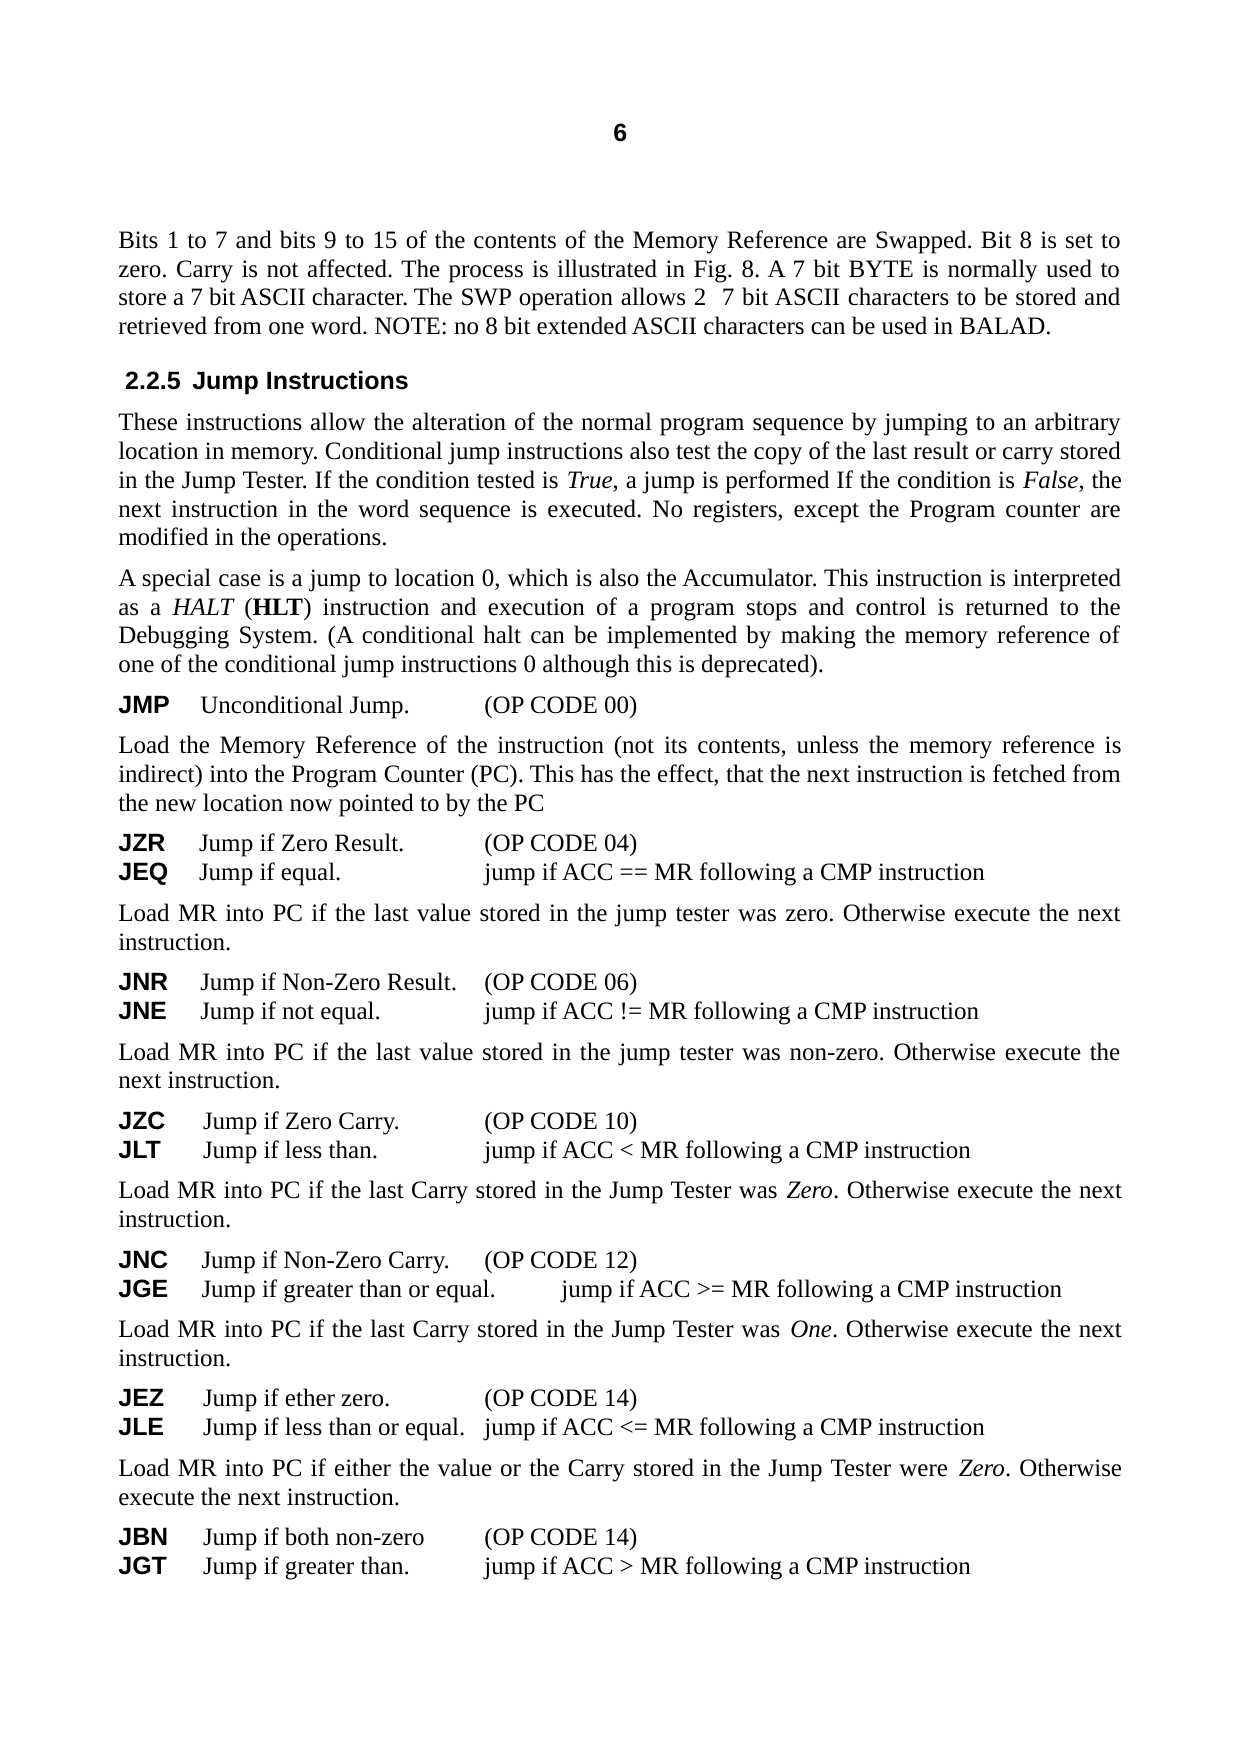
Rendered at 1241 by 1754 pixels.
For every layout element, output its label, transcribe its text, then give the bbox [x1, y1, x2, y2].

text JNC Jump if Non-Zero Carry. (OP CODE 12) JGE Jump if greater than or equal. jump if ACC >= MR following a CMP instruction [118, 1245, 1122, 1302]
text Load MR into PC if the last value stored in the jump tester was zero. Otherwise execute the next instruction. [118, 898, 1122, 955]
text JZC Jump if Zero Carry. (OP CODE 10) JLT Jump if less than. jump if ACC < MR following a CMP instruction [118, 1106, 1122, 1164]
text JZR Jump if Zero Result. (OP CODE 04) JEQ Jump if equal. jump if ACC == MR following a CMP instruction [118, 828, 1122, 886]
text Load the Memory Reference of the instruction (not its contents, unless the memory reference is indirect) into the Program Counter (PC). This has the effect, that the next instruction is fetched from the new location now pointed to by the PC [118, 730, 1122, 817]
text JBN Jump if both non-zero (OP CODE 14) JGT Jump if greater than. jump if ACC > MR following a CMP instruction [118, 1522, 1122, 1580]
text These instructions allow the alteration of the normal program sequence by jumping to an arbitrary location in memory. Conditional jump instructions also test the copy of the last result or carry stored in the Jump Tester. If the condition tested is True, a jump is performed If the condition is False, the next instruction in the word sequence is executed. No registers, except the Program counter are modified in the operations. [118, 407, 1122, 551]
text Load MR into PC if the last Carry stored in the Jump Tester was One. Otherwise execute the next instruction. [118, 1314, 1122, 1372]
text Load MR into PC if the last Carry stored in the Jump Tester was Zero. Otherwise execute the next instruction. [118, 1175, 1122, 1233]
text Bits 1 to 7 and bits 9 to 15 of the contents of the Memory Reference are Swapped. Bit 8 is set to zero. Carry is not affected. The process is illustrated in Fig. 8. A 7 bit BYTE is normally used to store a 7 bit ASCII character. The SWP operation allows 2 7 bit ASCII characters to be stored and retrieved from one word. NOTE: no 8 bit extended ASCII characters can be used in BALAD. [118, 225, 1122, 340]
subtitle Jump Instructions [118, 366, 1122, 395]
text JMP Unconditional Jump. (OP CODE 00) [118, 690, 1122, 719]
text Load MR into PC if either the value or the Carry stored in the Jump Tester were Zero. Otherwise execute the next instruction. [118, 1453, 1122, 1510]
text JEZ Jump if ether zero. (OP CODE 14) JLE Jump if less than or equal. jump if ACC <= MR following a CMP instruction [118, 1383, 1122, 1441]
text JNR Jump if Non-Zero Result. (OP CODE 06) JNE Jump if not equal. jump if ACC != MR following a CMP instruction [118, 967, 1122, 1025]
text A special case is a jump to location 0, which is also the Accumulator. This instruction is interpreted as a HALT (HLT) instruction and execution of a program stops and control is returned to the Debugging System. (A conditional halt can be implemented by making the memory reference of one of the conditional jump instructions 0 although this is deprecated). [118, 563, 1122, 678]
text Load MR into PC if the last value stored in the jump tester was non-zero. Otherwise execute the next instruction. [118, 1037, 1122, 1094]
